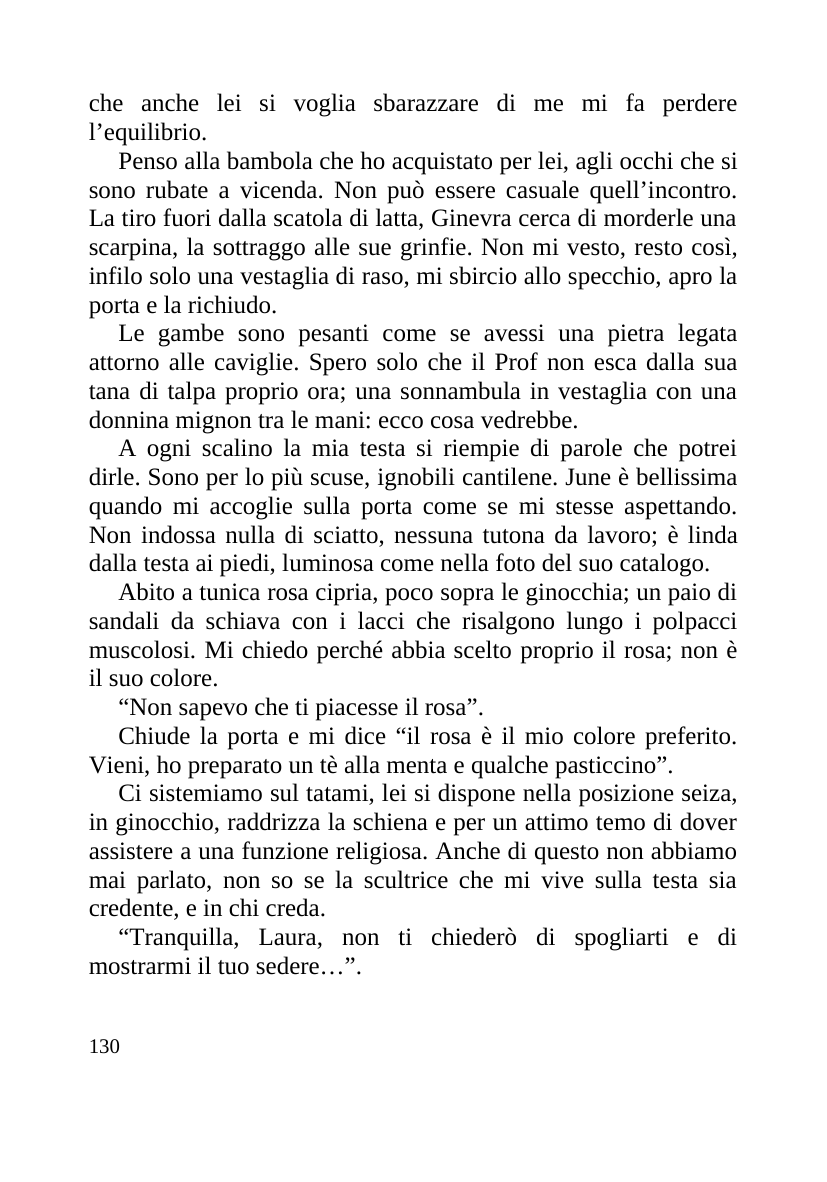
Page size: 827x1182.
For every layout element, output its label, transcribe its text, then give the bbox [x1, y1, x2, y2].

text Abito a tunica rosa cipria, poco sopra le ginocchia; un paio di sandali da schiava con i lacci che risalgono lungo i polpacci muscolosi. Mi chiedo perché abbia scelto proprio il rosa; non è il suo colore. [88, 577, 738, 692]
text che anche lei si voglia sbarazzare di me mi fa perdere l’equilibrio. [88, 88, 738, 146]
text Ci sistemiamo sul tatami, lei si dispone nella posizione seiza, in ginocchio, raddrizza la schiena e per un attimo temo di dover assistere a una funzione religiosa. Anche di questo non abbiamo mai parlato, non so se la scultrice che mi vive sulla testa sia credente, e in chi creda. [88, 778, 738, 922]
text “Non sapevo che ti piacesse il rosa”. [88, 692, 738, 721]
text Penso alla bambola che ho acquistato per lei, agli occhi che si sono rubate a vicenda. Non può essere casuale quell’incontro. La tiro fuori dalla scatola di latta, Ginevra cerca di morderle una scarpina, la sottraggo alle sue grinfie. Non mi vesto, resto così, infilo solo una vestaglia di raso, mi sbircio allo specchio, apro la porta e la richiudo. [88, 146, 738, 318]
text Le gambe sono pesanti come se avessi una pietra legata attorno alle caviglie. Spero solo che il Prof non esca dalla sua tana di talpa proprio ora; una sonnambula in vestaglia con una donnina mignon tra le mani: ecco cosa vedrebbe. [88, 318, 738, 433]
text Chiude la porta e mi dice “il rosa è il mio colore preferito. Vieni, ho preparato un tè alla menta e qualche pasticcino”. [88, 721, 738, 778]
text A ogni scalino la mia testa si riempie di parole che potrei dirle. Sono per lo più scuse, ignobili cantilene. June è bellissima quando mi accoglie sulla porta come se mi stesse aspettando. Non indossa nulla di sciatto, nessuna tutona da lavoro; è linda dalla testa ai piedi, luminosa come nella foto del suo catalogo. [88, 433, 738, 577]
text “Tranquilla, Laura, non ti chiederò di spogliarti e di mostrarmi il tuo sedere…”. [88, 922, 738, 980]
